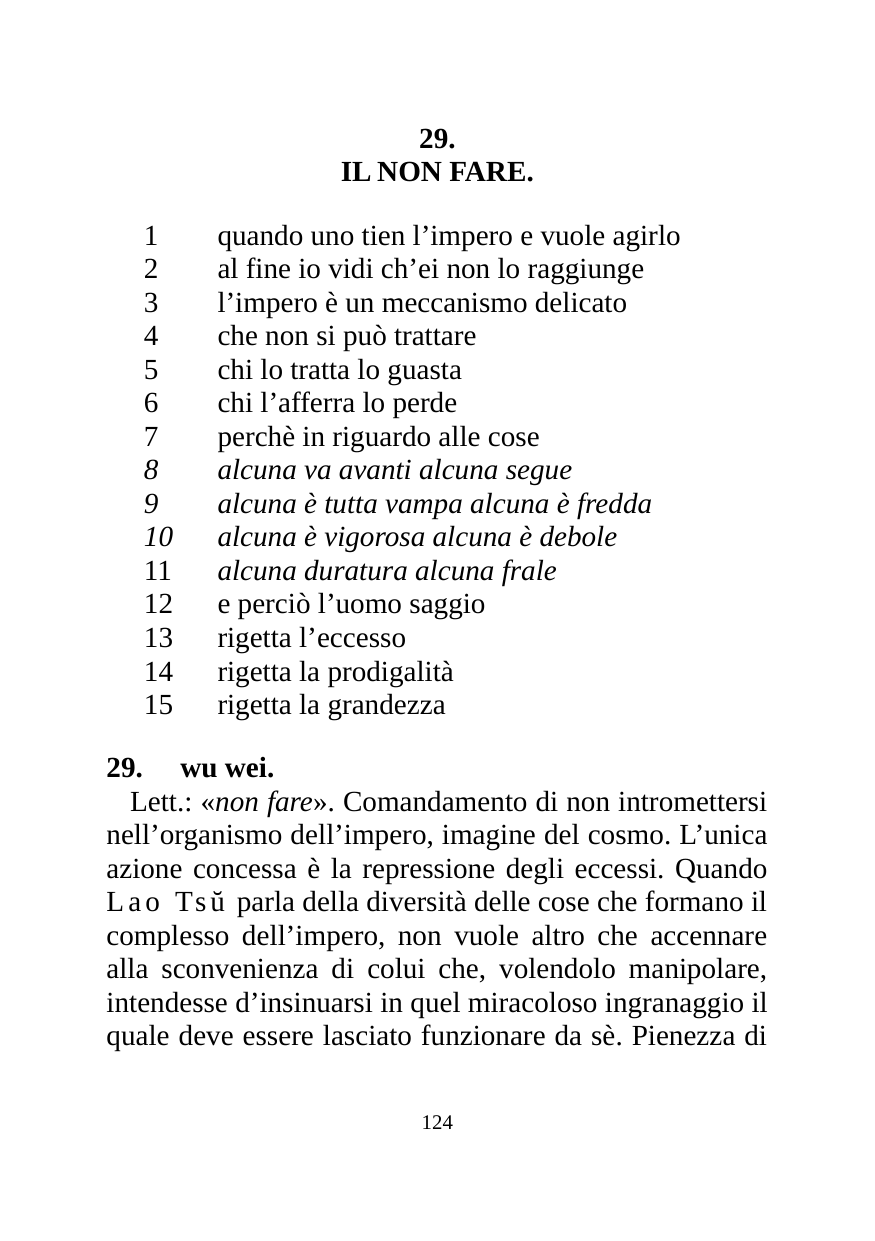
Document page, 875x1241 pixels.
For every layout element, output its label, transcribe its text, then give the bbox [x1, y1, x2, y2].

list al fine io vidi ch’ei non lo raggiunge [144, 251, 768, 285]
list perchè in riguardo alle cose [144, 419, 768, 452]
list rigetta l’eccesso [144, 620, 768, 654]
list alcuna è tutta vampa alcuna è fredda [144, 486, 768, 519]
list l’impero è un meccanismo delicato [144, 285, 768, 318]
subtitle 29. Il non fare. [106, 121, 768, 188]
text Lett.: «non fare». Comandamento di non intromettersi nell’organismo dell’impero, imagine del cosmo. L’unica azione concessa è la repressione degli eccessi. Quando Lao Tsŭ parla della diversità delle cose che formano il complesso dell’impero, non vuole altro che accennare alla sconvenienza di colui che, volendolo manipolare, intendesse d’insinuarsi in quel miracoloso ingranaggio il quale deve essere lasciato funzionare da sè. Pienezza di [106, 784, 768, 1052]
list chi l’afferra lo perde [144, 385, 768, 419]
list rigetta la prodigalità [144, 654, 768, 687]
list chi lo tratta lo guasta [144, 352, 768, 385]
list quando uno tien l’impero e vuole agirlo [144, 218, 768, 251]
list rigetta la grandezza [144, 687, 768, 721]
list alcuna duratura alcuna frale [144, 553, 768, 587]
list che non si può trattare [144, 318, 768, 352]
text 29. wu wei. [106, 750, 768, 784]
list alcuna va avanti alcuna segue [144, 452, 768, 486]
list e perciò l’uomo saggio [144, 587, 768, 620]
list alcuna è vigorosa alcuna è debole [144, 519, 768, 553]
